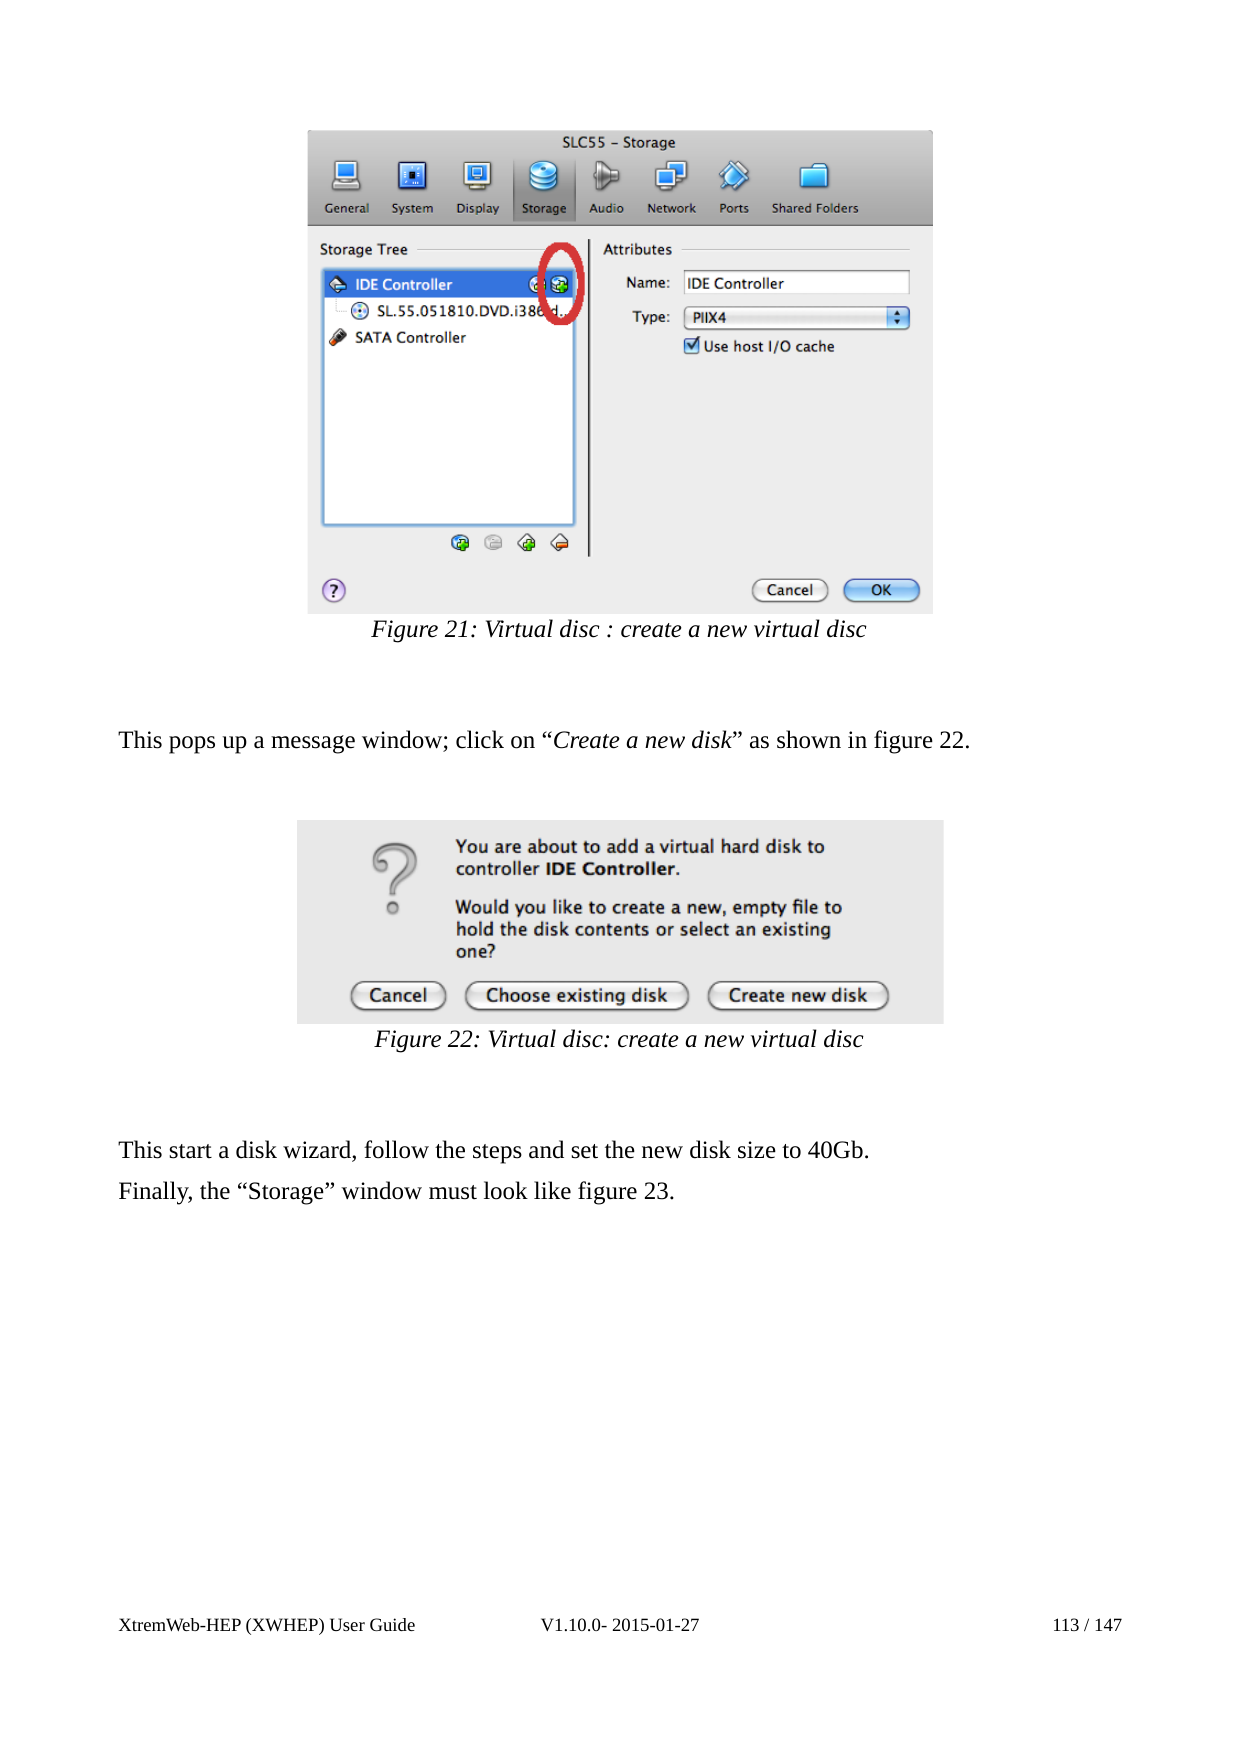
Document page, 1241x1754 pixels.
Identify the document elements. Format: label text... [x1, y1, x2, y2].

text This start a disk wizard, follow the steps and set the new disk size to 40Gb. [118, 1135, 1122, 1164]
text Figure 22: Virtual disc: create a new virtual disc [297, 1024, 943, 1053]
text Finally, the “Storage” window must look like figure 23. [118, 1176, 1122, 1205]
picture [307, 130, 933, 614]
text Figure 21: Virtual disc : create a new virtual disc [307, 614, 933, 643]
text This pops up a message window; click on “Create a new disk” as shown in figure 22. [118, 725, 1122, 754]
picture [297, 820, 944, 1024]
